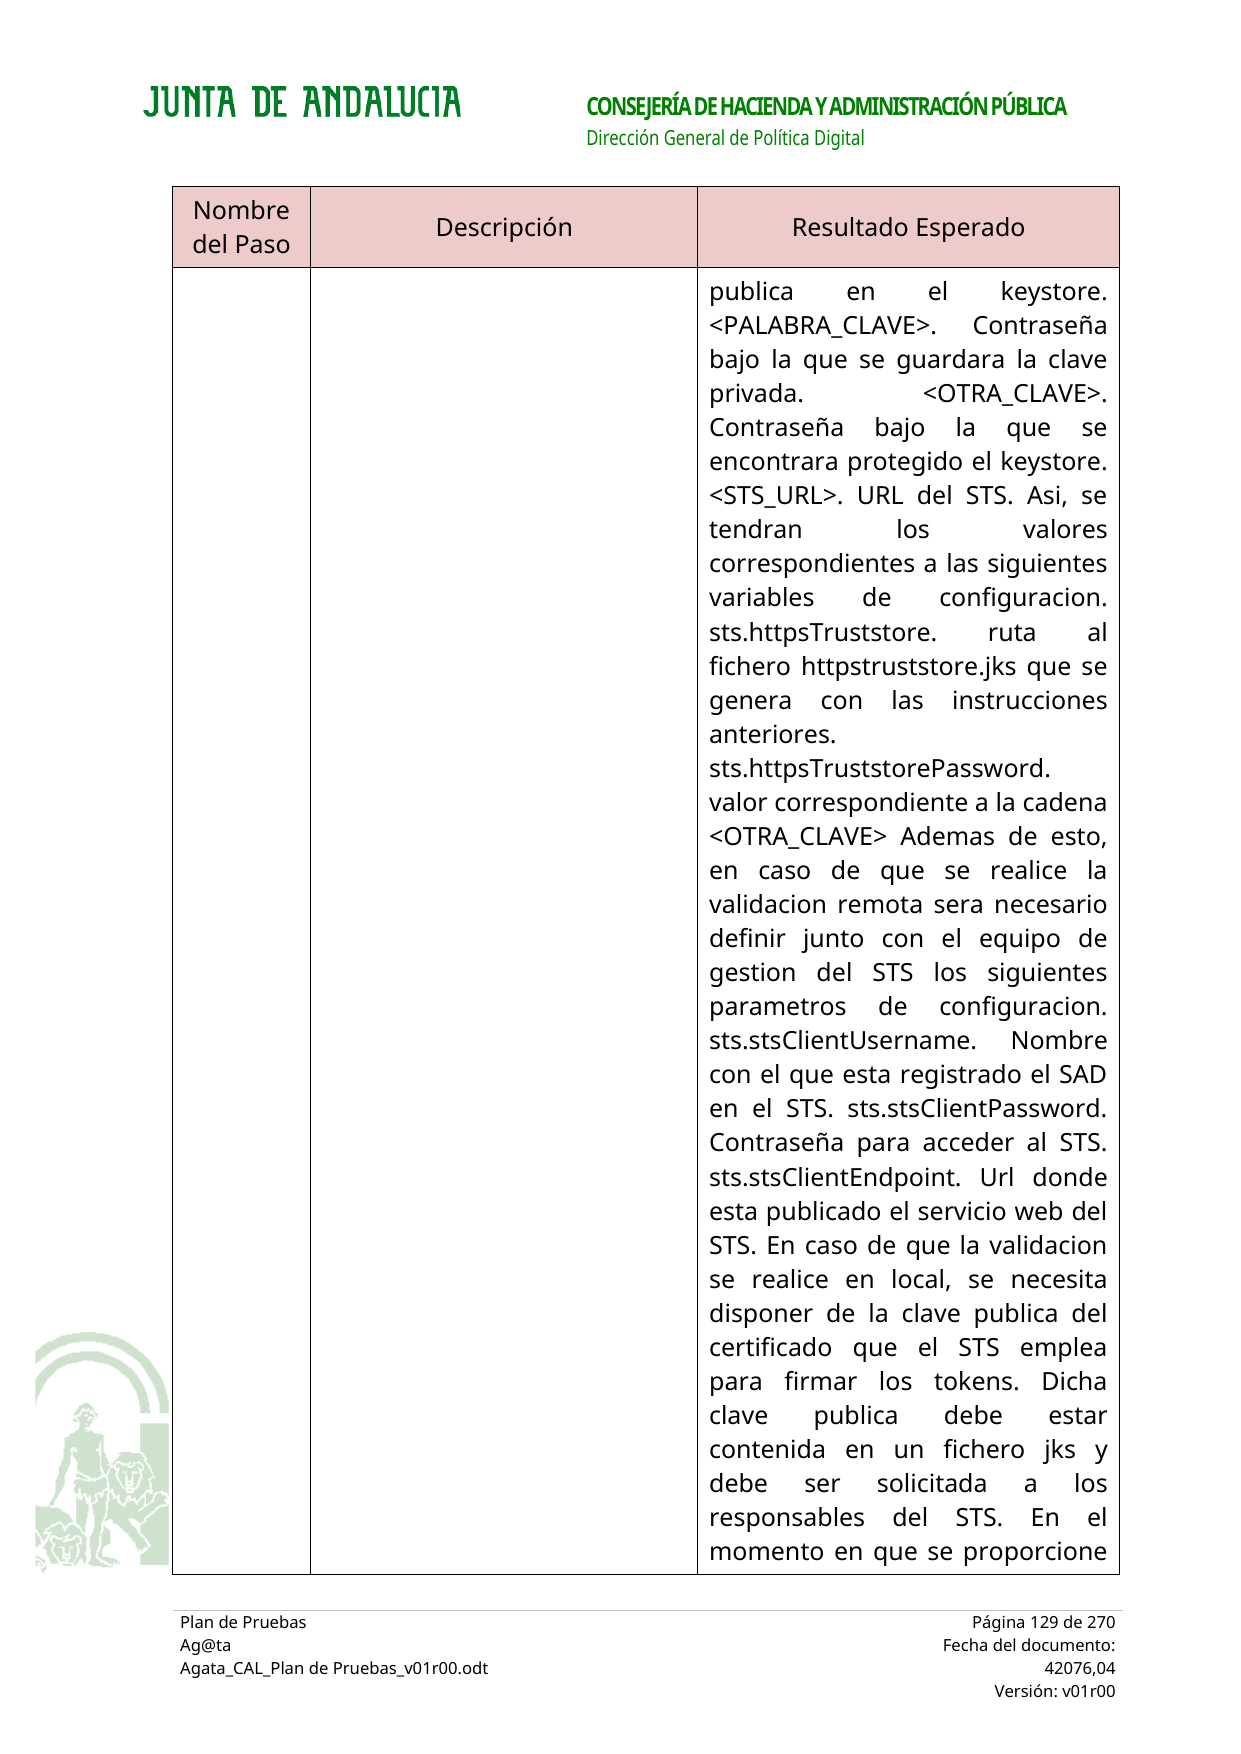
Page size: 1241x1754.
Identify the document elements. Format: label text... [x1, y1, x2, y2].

table_cell [311, 268, 697, 1574]
picture [143, 86, 461, 117]
table_cell publica en el keystore. <PALABRA_CLAVE>. Contraseña bajo la que se guardara la clave privada. <OTRA_CLAVE>. Contraseña bajo la que se encontrara protegido el keystore. <STS_URL>. URL del STS. Asi, se tendran los valores correspondientes a las siguientes variables de configuracion. sts.httpsTruststore. ruta al fichero httpstruststore.jks que se genera con las instrucciones anteriores. sts.httpsTruststorePassword. valor correspondiente a la cadena <OTRA_CLAVE> Ademas de esto, en caso de que se realice la validacion remota sera necesario definir junto con el equipo de gestion del STS los siguientes parametros de configuracion. sts.stsClientUsername. Nombre con el que esta registrado el SAD en el STS. sts.stsClientPassword. Contraseña para acceder al STS. sts.stsClientEndpoint. Url donde esta publicado el servicio web del STS. En caso de que la validacion se realice en local, se necesita disponer de la clave publica del certificado que el STS emplea para firmar los tokens. Dicha clave publica debe estar contenida en un fichero jks y debe ser solicitada a los responsables del STS. En el momento en que se proporcione [698, 268, 1119, 1574]
table_cell [173, 268, 310, 1574]
table_header Resultado Esperado [698, 187, 1119, 267]
table_header Descripción [311, 187, 697, 267]
table_header Nombre del Paso [173, 187, 310, 267]
